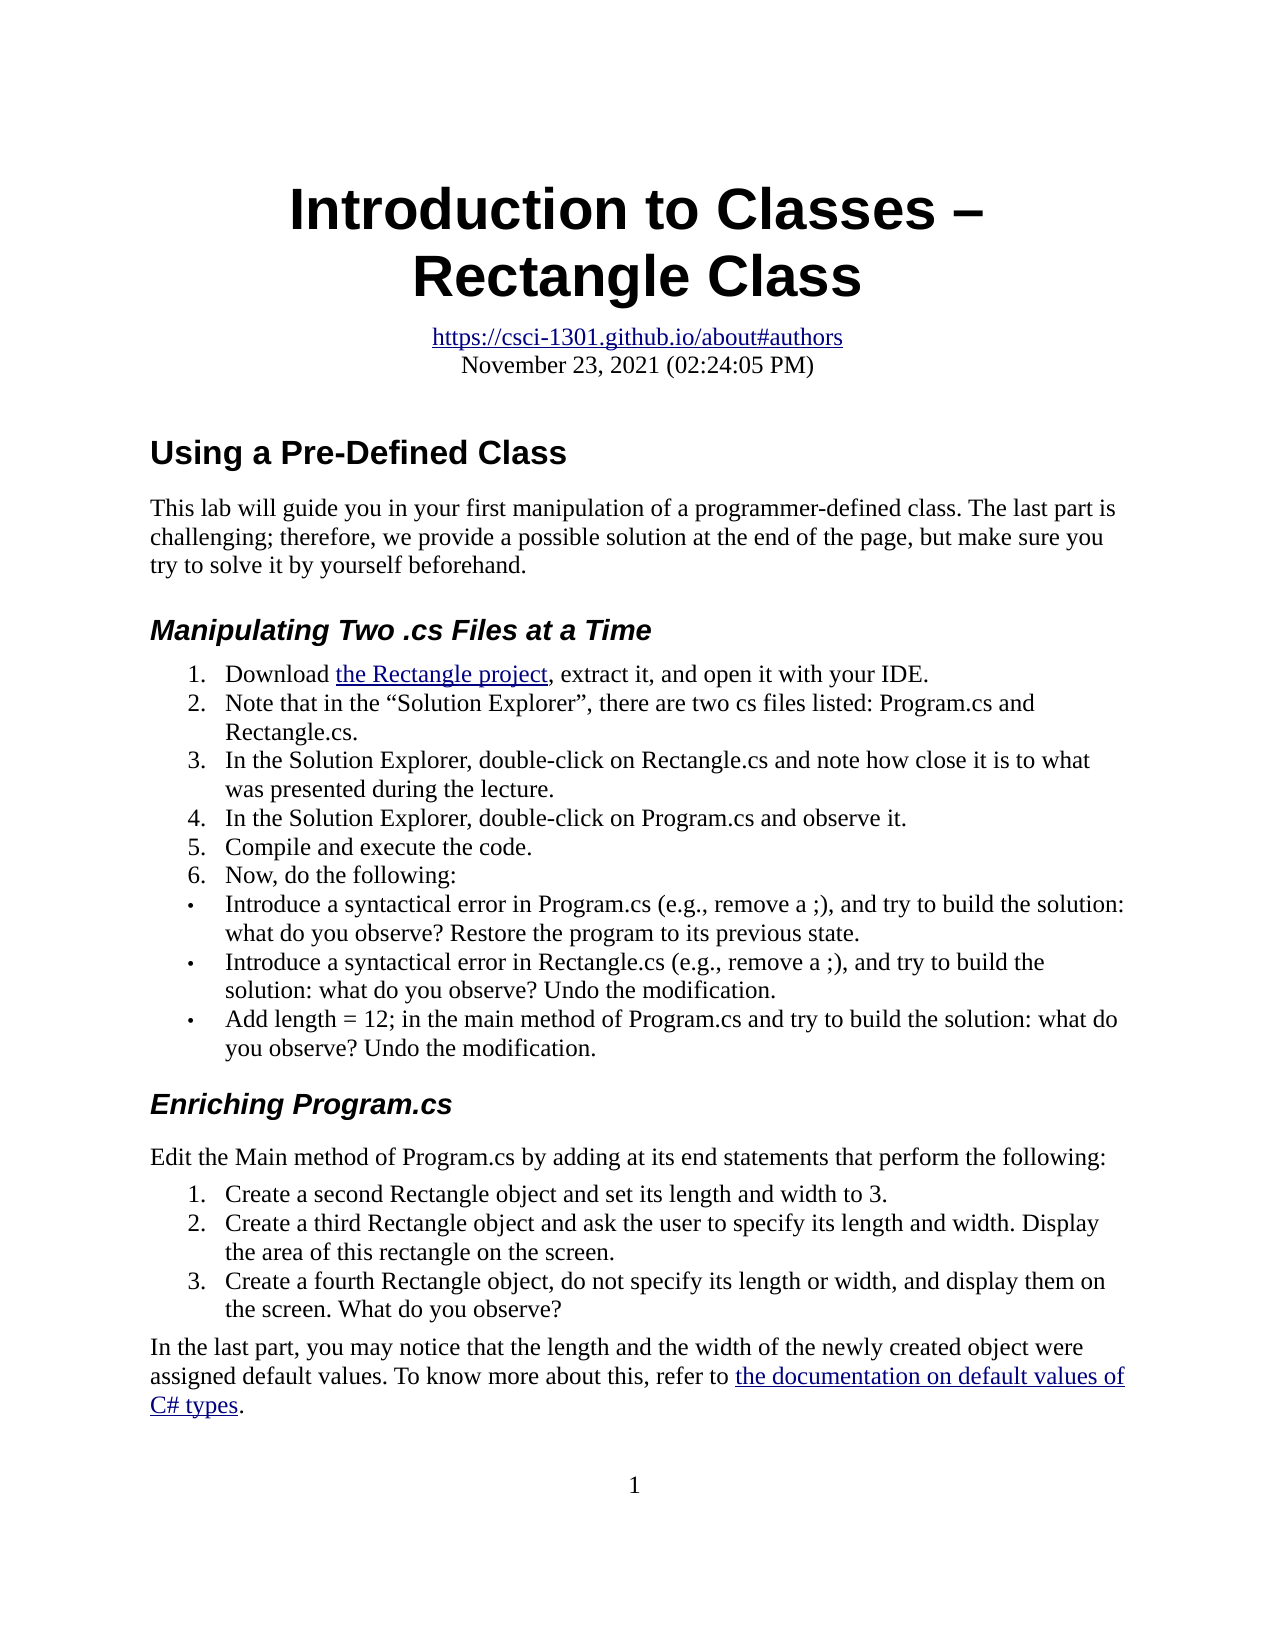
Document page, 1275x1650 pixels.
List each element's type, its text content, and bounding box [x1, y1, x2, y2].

list Introduce a syntactical error in Program.cs (e.g., remove a ;), and try to build the solution: what do you observe? Restore the program to its previous state. [187, 889, 1125, 947]
title Introduction to Classes – Rectangle Class [150, 175, 1125, 309]
text Edit the Main method of Program.cs by adding at its end statements that perform the following: [150, 1142, 1125, 1171]
list Create a fourth Rectangle object, do not specify its length or width, and display them on the screen. What do you observe? [187, 1266, 1125, 1323]
list Now, do the following: [187, 861, 1125, 889]
text https://csci-1301.github.io/about#authors [150, 322, 1125, 350]
list In the Solution Explorer, double-click on Rectangle.cs and note how close it is to what was presented during the lecture. [187, 746, 1125, 803]
subtitle Enriching Program.cs [150, 1087, 1125, 1120]
list Add length = 12; in the main method of Program.cs and try to build the solution: what do you observe? Undo the modification. [187, 1004, 1125, 1062]
text In the last part, you may notice that the length and the width of the newly created object were assigned default values. To know more about this, refer to the documentation on default values of C# types. [150, 1332, 1125, 1418]
list In the Solution Explorer, double-click on Program.cs and observe it. [187, 803, 1125, 832]
subtitle Using a Pre-Defined Class [150, 433, 1125, 472]
list Create a third Rectangle object and ask the user to specify its length and width. Display the area of this rectangle on the screen. [187, 1208, 1125, 1266]
list Download the Rectangle project, extract it, and open it with your IDE. [187, 659, 1125, 688]
text November 23, 2021 (02:24:05 PM) [150, 350, 1125, 379]
list Create a second Rectangle object and set its length and width to 3. [187, 1179, 1125, 1208]
subtitle Manipulating Two .cs Files at a Time [150, 613, 1125, 647]
list Introduce a syntactical error in Rectangle.cs (e.g., remove a ;), and try to build the solution: what do you observe? Undo the modification. [187, 947, 1125, 1004]
text This lab will guide you in your first manipulation of a programmer-defined class. The last part is challenging; therefore, we provide a possible solution at the end of the page, but make sure you try to solve it by yourself beforehand. [150, 493, 1125, 579]
list Compile and execute the code. [187, 832, 1125, 861]
list Note that in the “Solution Explorer”, there are two cs files listed: Program.cs and Rectangle.cs. [187, 688, 1125, 746]
